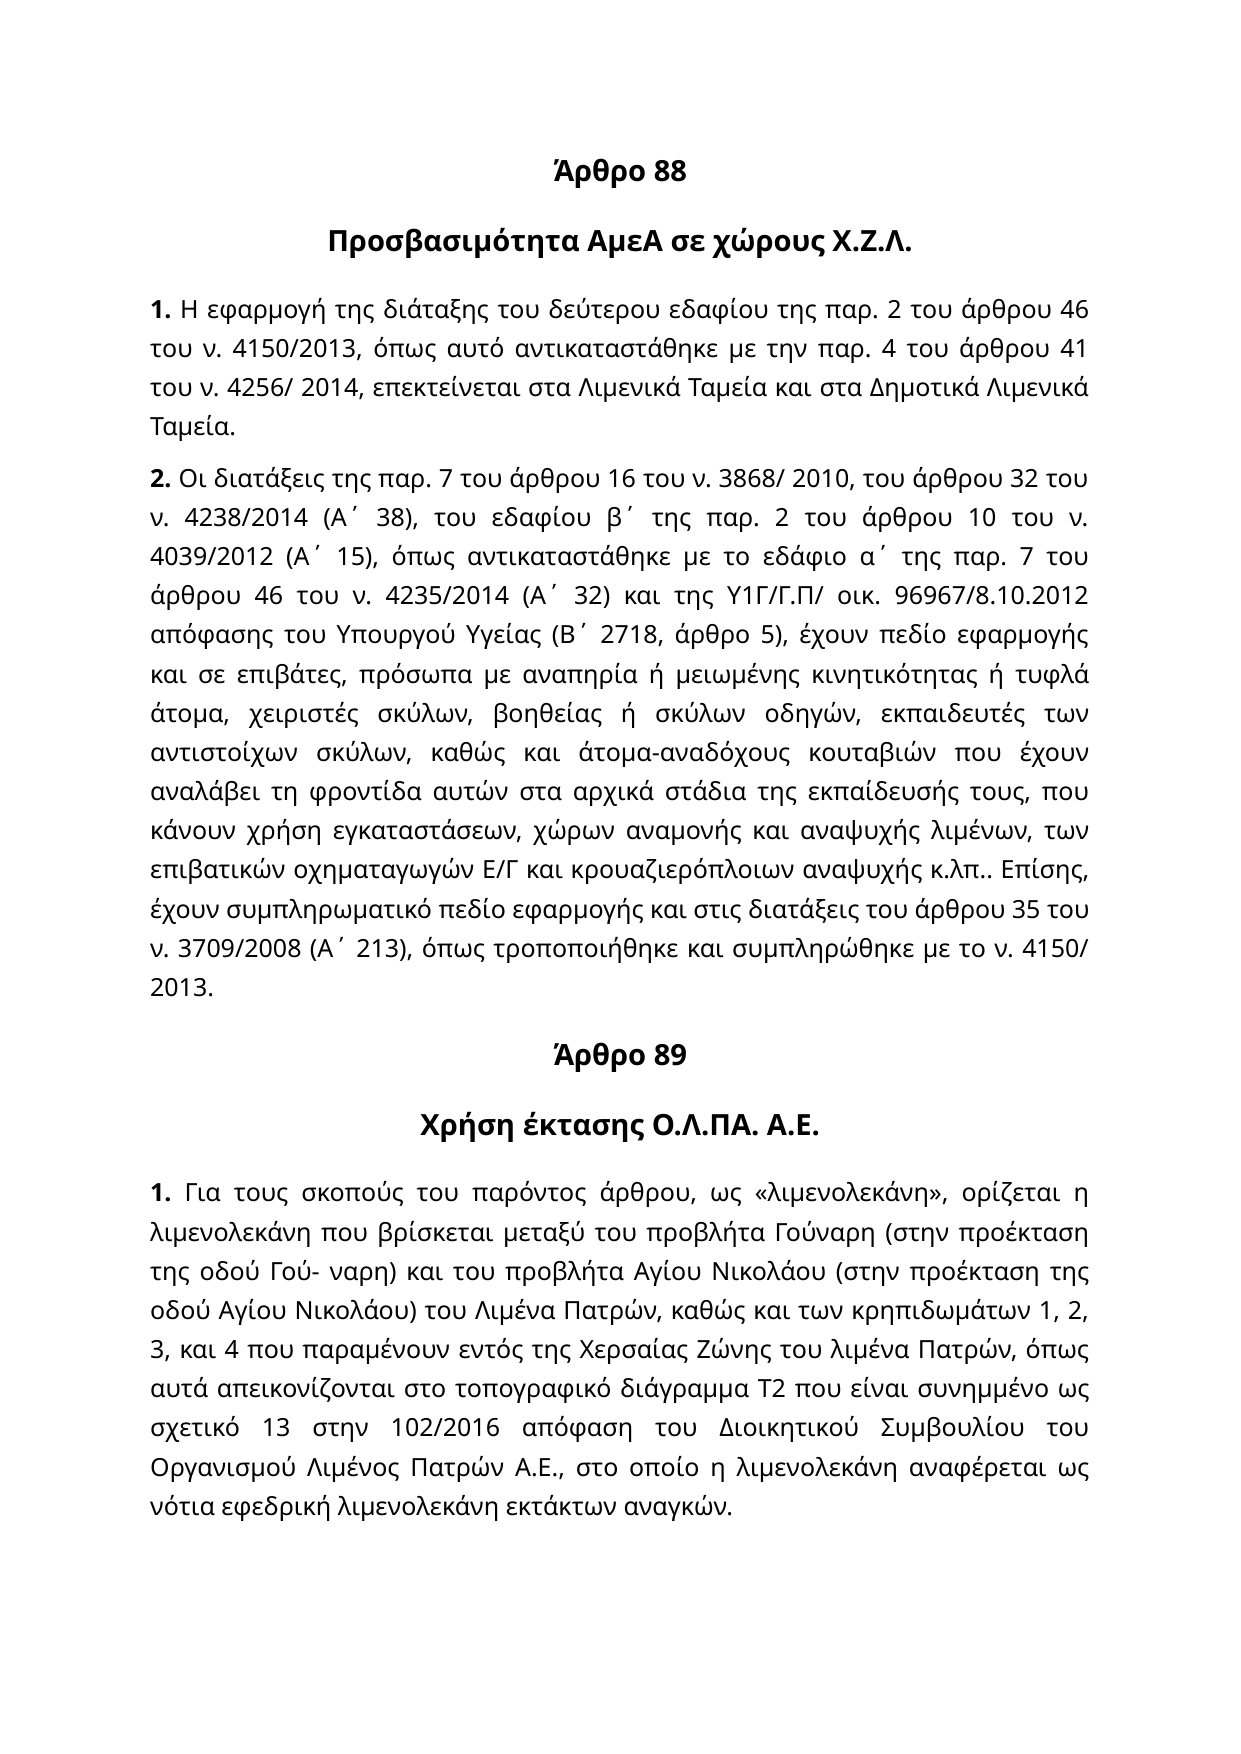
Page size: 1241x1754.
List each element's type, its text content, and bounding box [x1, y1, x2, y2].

text 2. Οι διατάξεις της παρ. 7 του άρθρου 16 του ν. 3868/ 2010, του άρθρου 32 του ν. 4238/2014 (Α΄ 38), του εδαφίου β΄ της παρ. 2 του άρθρου 10 του ν. 4039/2012 (Α΄ 15), όπως αντικαταστάθηκε με το εδάφιο α΄ της παρ. 7 του άρθρου 46 του ν. 4235/2014 (Α΄ 32) και της Υ1Γ/Γ.Π/ οικ. 96967/8.10.2012 απόφασης του Υπουργού Υγείας (Β΄ 2718, άρθρο 5), έχουν πεδίο εφαρμογής και σε επιβάτες, πρόσωπα με αναπηρία ή μειωμένης κινητικότητας ή τυφλά άτομα, χειριστές σκύλων, βοηθείας ή σκύλων οδηγών, εκπαιδευτές των αντιστοίχων σκύλων, καθώς και άτομα-αναδόχους κουταβιών που έχουν αναλάβει τη φροντίδα αυτών στα αρχικά στάδια της εκπαίδευσής τους, που κάνουν χρήση εγκαταστάσεων, χώρων αναμονής και αναψυχής λιμένων, των επιβατικών οχηματαγωγών Ε/Γ και κρουαζιερόπλοιων αναψυχής κ.λπ.. Επίσης, έχουν συμπληρωματικό πεδίο εφαρμογής και στις διατάξεις του άρθρου 35 του ν. 3709/2008 (Α΄ 213), όπως τροποποιήθηκε και συμπληρώθηκε με το ν. 4150/ 2013. [150, 460, 1090, 1004]
subtitle Χρήση έκτασης Ο.Λ.ΠΑ. Α.Ε. [150, 1104, 1090, 1144]
text 1. Η εφαρμογή της διάταξης του δεύτερου εδαφίου της παρ. 2 του άρθρου 46 του ν. 4150/2013, όπως αυτό αντικαταστάθηκε με την παρ. 4 του άρθρου 41 του ν. 4256/ 2014, επεκτείνεται στα Λιμενικά Ταμεία και στα Δημοτικά Λιμενικά Ταμεία. [150, 291, 1090, 443]
subtitle Προσβασιμότητα ΑμεΑ σε χώρους Χ.Ζ.Λ. [150, 221, 1090, 260]
text 1. Για τους σκοπούς του παρόντος άρθρου, ως «λιμενολεκάνη», ορίζεται η λιμενολεκάνη που βρίσκεται μεταξύ του προβλήτα Γούναρη (στην προέκταση της οδού Γού- ναρη) και του προβλήτα Αγίου Νικολάου (στην προέκταση της οδού Αγίου Νικολάου) του Λιμένα Πατρών, καθώς και των κρηπιδωμάτων 1, 2, 3, και 4 που παραμένουν εντός της Χερσαίας Ζώνης του λιμένα Πατρών, όπως αυτά απεικονίζονται στο τοπογραφικό διάγραμμα Τ2 που είναι συνημμένο ως σχετικό 13 στην 102/2016 απόφαση του Διοικητικού Συμβουλίου του Οργανισμού Λιμένος Πατρών Α.Ε., στο οποίο η λιμενολεκάνη αναφέρεται ως νότια εφεδρική λιμενολεκάνη εκτάκτων αναγκών. [150, 1175, 1090, 1522]
subtitle Άρθρο 88 [150, 150, 1090, 190]
subtitle Άρθρο 89 [150, 1034, 1090, 1073]
